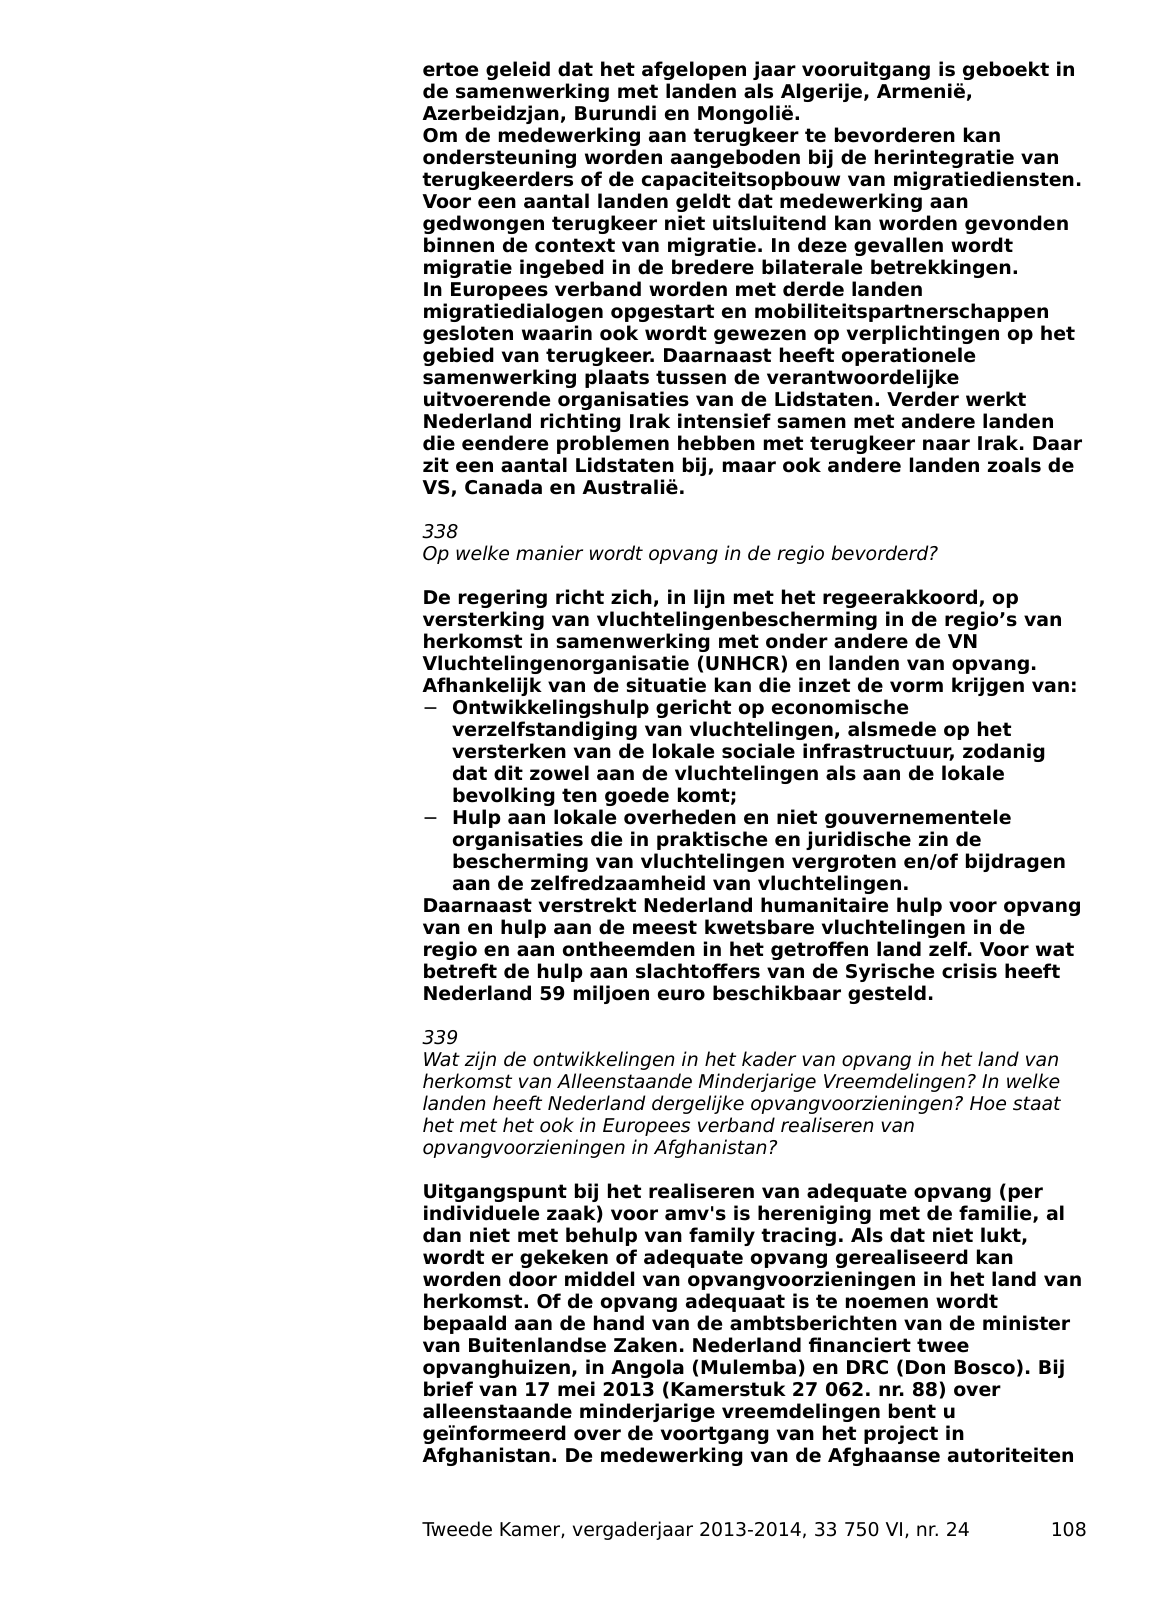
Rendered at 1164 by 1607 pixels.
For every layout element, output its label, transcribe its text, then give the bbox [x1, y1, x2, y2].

text − Ontwikkelingshulp gericht op economische verzelfstandiging van vluchtelingen, alsmede op het versterken van de lokale sociale infrastructuur, zodanig dat dit zowel aan de vluchtelingen als aan de lokale bevolking ten goede komt; [422, 697, 1087, 807]
text In Europees verband worden met derde landen migratiedialogen opgestart en mobiliteitspartnerschappen gesloten waarin ook wordt gewezen op verplichtingen op het gebied van terugkeer. Daarnaast heeft operationele samenwerking plaats tussen de verantwoordelijke uitvoerende organisaties van de Lidstaten. Verder werkt Nederland richting Irak intensief samen met andere landen die eendere problemen hebben met terugkeer naar Irak. Daar zit een aantal Lidstaten bij, maar ook andere landen zoals de VS, Canada en Australië. [422, 279, 1087, 499]
text ertoe geleid dat het afgelopen jaar vooruitgang is geboekt in de samenwerking met landen als Algerije, Armenië, Azerbeidzjan, Burundi en Mongolië. [422, 59, 1087, 125]
text 338 [422, 521, 1087, 543]
text Om de medewerking aan terugkeer te bevorderen kan ondersteuning worden aangeboden bij de herintegratie van terugkeerders of de capaciteitsopbouw van migratiediensten. [422, 125, 1087, 191]
text Op welke manier wordt opvang in de regio bevorderd? [422, 543, 1087, 565]
text Afhankelijk van de situatie kan die inzet de vorm krijgen van: [422, 675, 1087, 697]
text De regering richt zich, in lijn met het regeerakkoord, op versterking van vluchtelingenbescherming in de regio’s van herkomst in samenwerking met onder andere de VN Vluchtelingenorganisatie (UNHCR) en landen van opvang. [422, 587, 1087, 675]
text − Hulp aan lokale overheden en niet gouvernementele organisaties die in praktische en juridische zin de bescherming van vluchtelingen vergroten en/of bijdragen aan de zelfredzaamheid van vluchtelingen. [422, 807, 1087, 895]
text Voor een aantal landen geldt dat medewerking aan gedwongen terugkeer niet uitsluitend kan worden gevonden binnen de context van migratie. In deze gevallen wordt migratie ingebed in de bredere bilaterale betrekkingen. [422, 191, 1087, 279]
text Uitgangspunt bij het realiseren van adequate opvang (per individuele zaak) voor amv's is hereniging met de familie, al dan niet met behulp van family tracing. Als dat niet lukt, wordt er gekeken of adequate opvang gerealiseerd kan worden door middel van opvangvoorzieningen in het land van herkomst. Of de opvang adequaat is te noemen wordt bepaald aan de hand van de ambtsberichten van de minister van Buitenlandse Zaken. Nederland financiert twee opvanghuizen, in Angola (Mulemba) en DRC (Don Bosco). Bij brief van 17 mei 2013 (Kamerstuk 27 062. nr. 88) over alleenstaande minderjarige vreemdelingen bent u geïnformeerd over de voortgang van het project in Afghanistan. De medewerking van de Afghaanse autoriteiten [422, 1181, 1087, 1467]
text Daarnaast verstrekt Nederland humanitaire hulp voor opvang van en hulp aan de meest kwetsbare vluchtelingen in de regio en aan ontheemden in het getroffen land zelf. Voor wat betreft de hulp aan slachtoffers van de Syrische crisis heeft Nederland 59 miljoen euro beschikbaar gesteld. [422, 895, 1087, 1004]
text Wat zijn de ontwikkelingen in het kader van opvang in het land van herkomst van Alleenstaande Minderjarige Vreemdelingen? In welke landen heeft Nederland dergelijke opvangvoorzieningen? Hoe staat het met het ook in Europees verband realiseren van opvangvoorzieningen in Afghanistan? [422, 1049, 1087, 1159]
text 339 [422, 1027, 1087, 1049]
